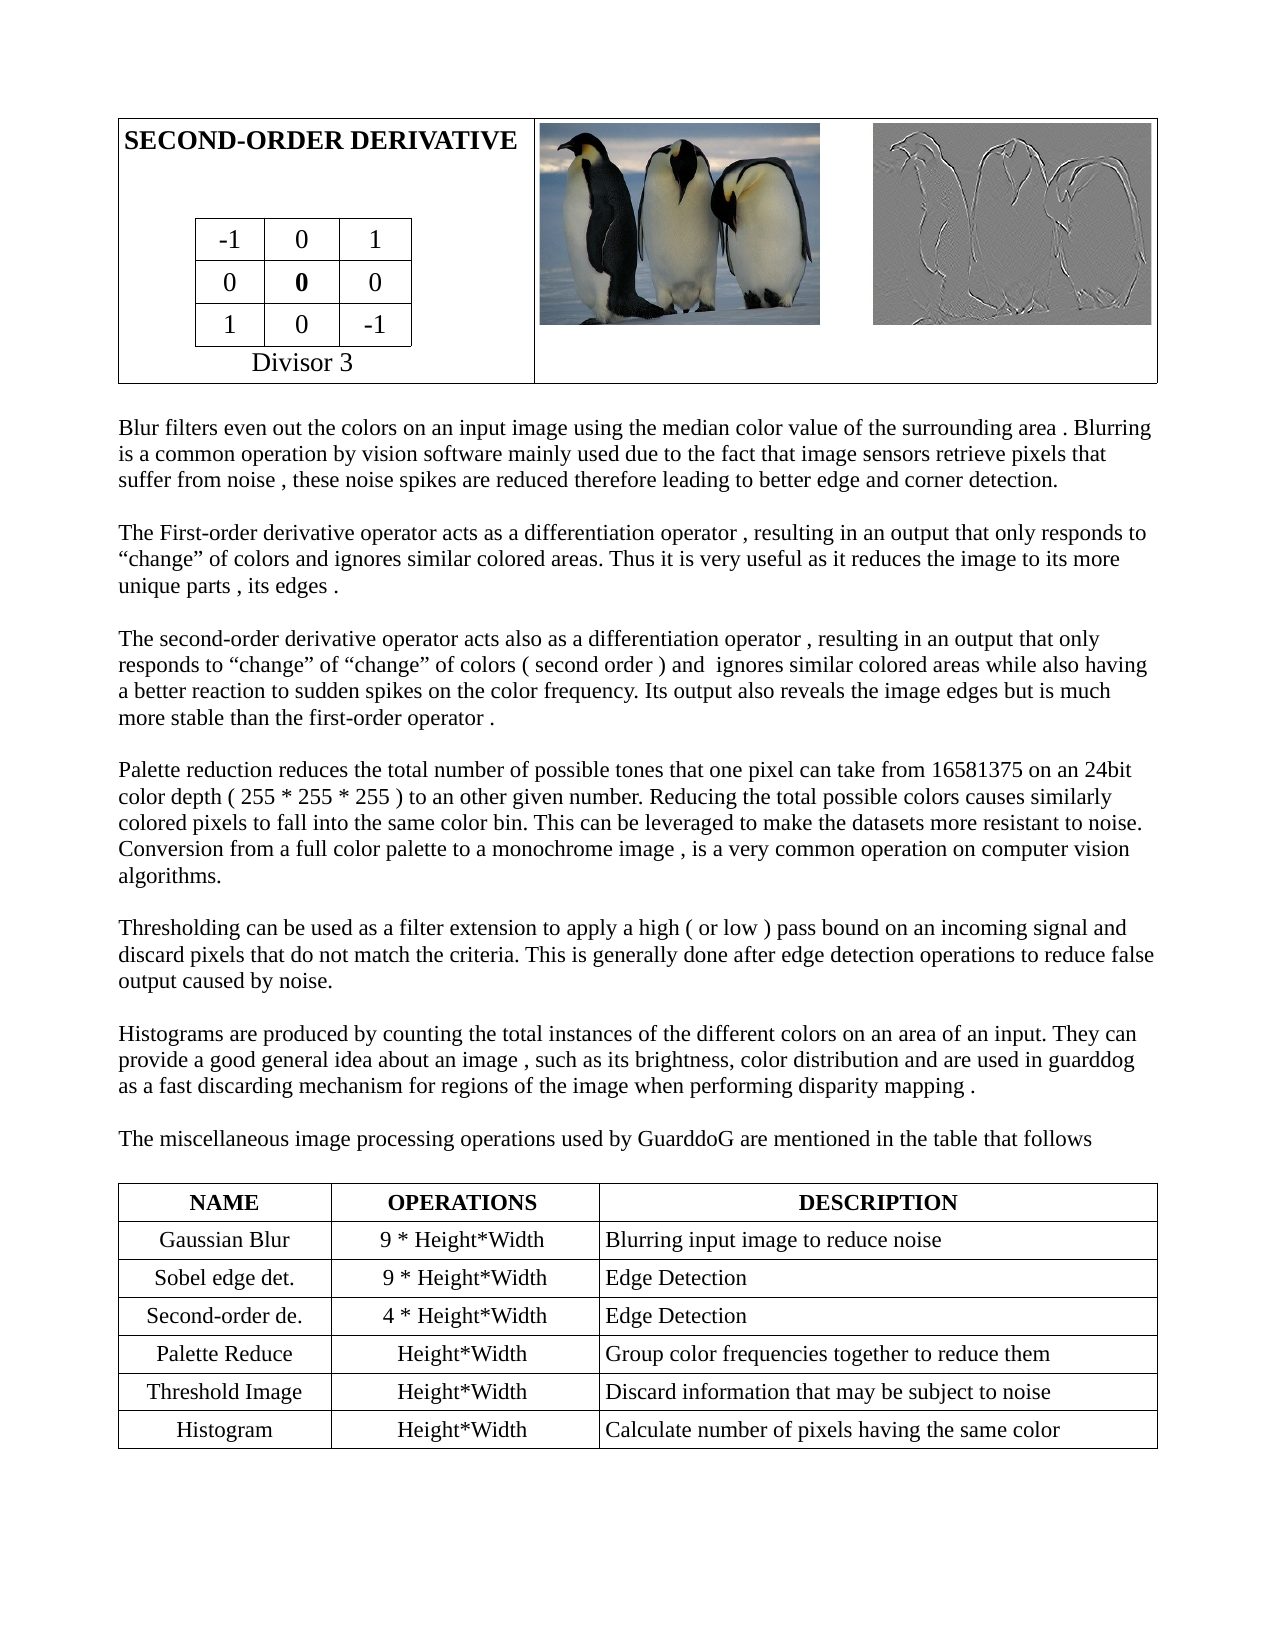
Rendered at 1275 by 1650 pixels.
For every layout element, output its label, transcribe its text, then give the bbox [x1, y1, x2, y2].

table_header 0 [265, 219, 339, 260]
text Palette reduction reduces the total number of possible tones that one pixel can take from 16581375 on an 24bit color depth ( 255 * 255 * 255 ) to an other given number. Reducing the total possible colors causes similarly colored pixels to fall into the same color bin. This can be leveraged to make the datasets more resistant to noise. Conversion from a full color palette to a monochrome image , is a very common operation on computer vision algorithms. [118, 756, 1157, 888]
text The second-order derivative operator acts also as a differentiation operator , resulting in an output that only responds to “change” of “change” of colors ( second order ) and ignores similar colored areas while also having a better reaction to sudden spikes on the color frequency. Its output also reveals the image edges but is much more stable than the first-order operator . [118, 624, 1157, 730]
table_cell Palette Reduce [119, 1336, 331, 1372]
table_cell Gaussian Blur [119, 1222, 331, 1259]
text The miscellaneous image processing operations used by GuarddoG are mentioned in the table that follows [118, 1125, 1157, 1152]
table_cell Threshold Image [119, 1374, 331, 1410]
table_cell Calculate number of pixels having the same color [600, 1411, 1157, 1448]
table_header NAME [119, 1184, 331, 1221]
picture [539, 123, 1152, 325]
table_cell Second-order de. [119, 1298, 331, 1334]
table_cell -1 [340, 304, 411, 346]
table_cell SECOND-ORDER DERIVATIVE Divisor 3 [119, 119, 534, 382]
table_cell 9 * Height*Width [332, 1222, 599, 1259]
table_header DESCRIPTION [600, 1184, 1157, 1221]
table_cell Edge Detection [600, 1260, 1157, 1297]
table_cell Sobel edge det. [119, 1260, 331, 1297]
table_cell Height*Width [332, 1336, 599, 1372]
table_cell Group color frequencies together to reduce them [600, 1336, 1157, 1372]
table_cell 1 [196, 304, 264, 346]
table_cell Height*Width [332, 1411, 599, 1448]
table_header 1 [340, 219, 411, 260]
table_cell 0 [340, 261, 411, 303]
text Blur filters even out the colors on an input image using the median color value of the surrounding area . Blurring is a common operation by vision software mainly used due to the fact that image sensors retrieve pixels that suffer from noise , these noise spikes are reduced therefore leading to better edge and corner detection. [118, 414, 1157, 493]
table_cell Blurring input image to reduce noise [600, 1222, 1157, 1259]
table_cell 4 * Height*Width [332, 1298, 599, 1334]
table_header OPERATIONS [332, 1184, 599, 1221]
table_cell Discard information that may be subject to noise [600, 1374, 1157, 1410]
table_cell Height*Width [332, 1374, 599, 1410]
table_cell [535, 119, 1157, 382]
table_cell 0 [265, 261, 339, 303]
text The First-order derivative operator acts as a differentiation operator , resulting in an output that only responds to “change” of colors and ignores similar colored areas. Thus it is very useful as it reduces the image to its more unique parts , its edges . [118, 519, 1157, 598]
table_cell Edge Detection [600, 1298, 1157, 1334]
table_cell 0 [265, 304, 339, 346]
table_cell 0 [196, 261, 264, 303]
text Thresholding can be used as a filter extension to apply a high ( or low ) pass bound on an incoming signal and discard pixels that do not match the criteria. This is generally done after edge detection operations to reduce false output caused by noise. [118, 914, 1157, 993]
table_cell Histogram [119, 1411, 331, 1448]
table_header -1 [196, 219, 264, 260]
text Histograms are produced by counting the total instances of the different colors on an area of an input. They can provide a good general idea about an image , such as its brightness, color distribution and are used in guarddog as a fast discarding mechanism for regions of the image when performing disparity mapping . [118, 1020, 1157, 1099]
table_cell 9 * Height*Width [332, 1260, 599, 1297]
